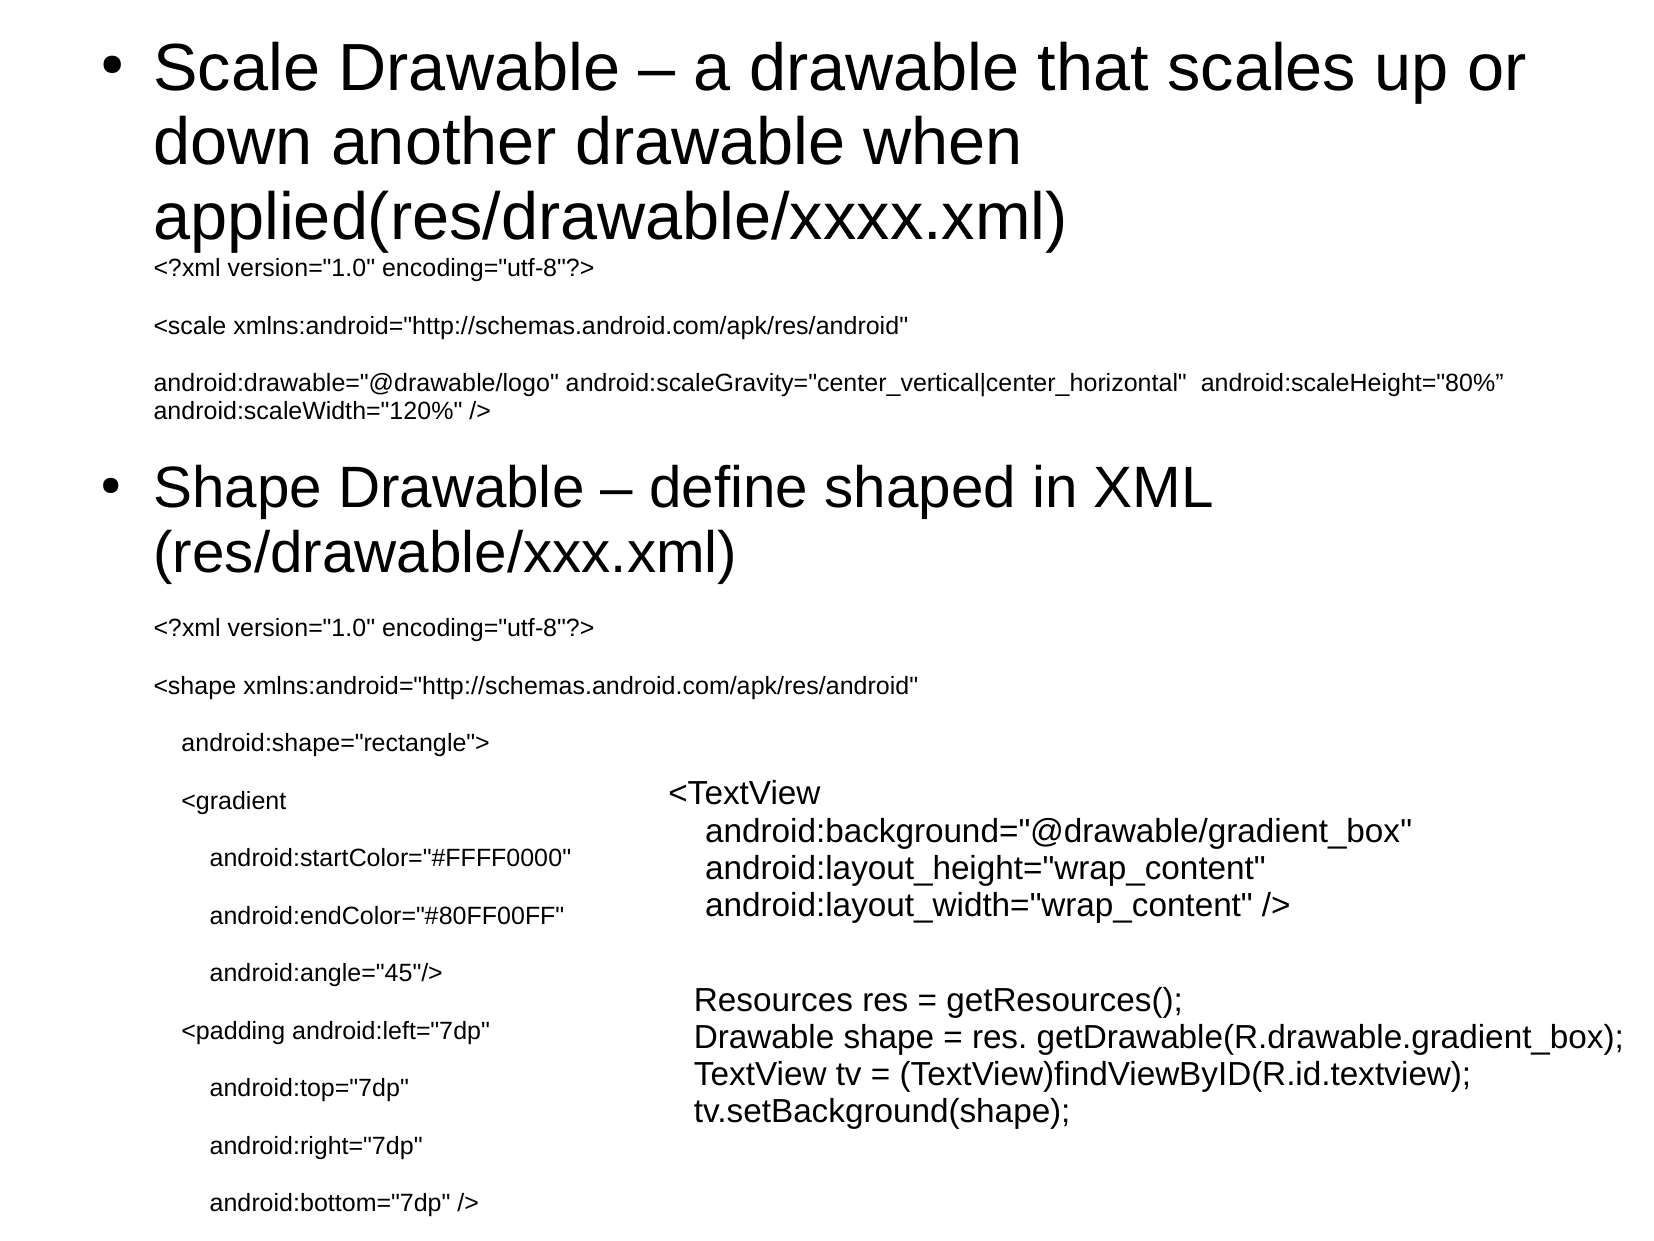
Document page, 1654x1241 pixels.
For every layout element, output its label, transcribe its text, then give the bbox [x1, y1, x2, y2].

text_box Resources res = getResources(); Drawable shape = res. getDrawable(R.drawable.gradient_box); TextView tv = (TextView)findViewByID(R.id.textview); tv.setBackground(shape); [679, 974, 1654, 1241]
text_box <TextView android:background="@drawable/gradient_box" android:layout_height="wrap_content" android:layout_width="wrap_content" /> [653, 767, 1654, 1049]
list Scale Drawable – a drawable that scales up or down another drawable when applied(res/drawable/xxxx.xml) <?xml version="1.0" encoding="utf-8"?> <scale xmlns:android="http://schemas.android.com/apk/res/android" android:drawable="@drawable/logo" android:scaleGravity="center_vertical|center_horizontal" android:scaleHeight="80%” android:scaleWidth="120%" /> Shape Drawable – define shaped in XML (res/drawable/xxx.xml) <?xml version="1.0" encoding="utf-8"?> <shape xmlns:android="http://schemas.android.com/apk/res/android" android:shape="rectangle"> <gradient android:startColor="#FFFF0000" android:endColor="#80FF00FF" android:angle="45"/> <padding android:left="7dp" android:top="7dp" android:right="7dp" android:bottom="7dp" /> <corners android:radius="8dp" /> </shape> [82, 29, 1571, 1241]
